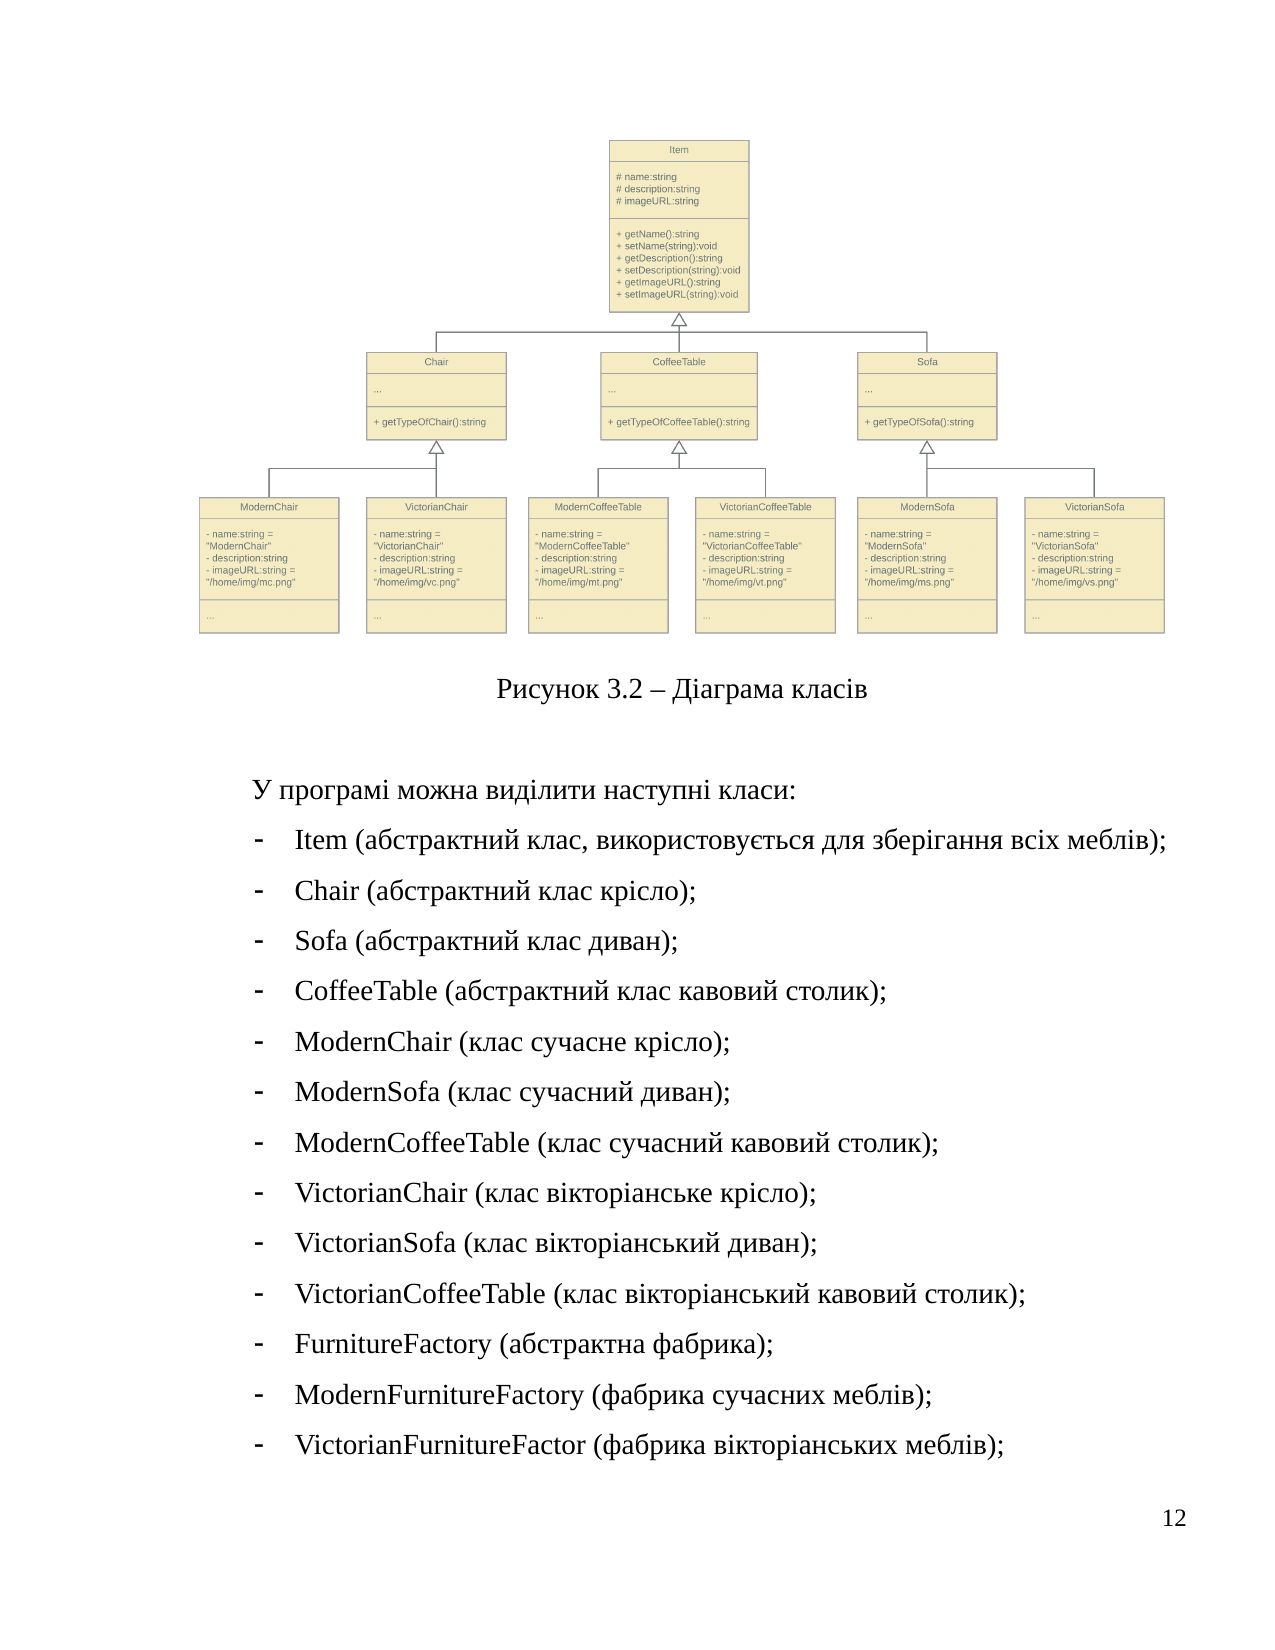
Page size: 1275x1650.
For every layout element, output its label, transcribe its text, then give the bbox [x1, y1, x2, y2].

list ModernSofa (клас сучасний диван); [177, 1074, 1186, 1108]
list VictorianChair (клас вікторіанське крісло); [177, 1175, 1186, 1209]
list CoffeeTable (абстрактний клас кавовий столик); [177, 973, 1186, 1007]
list VictorianFurnitureFactor (фабрика вікторіанських меблів); [177, 1427, 1186, 1461]
list Item (абстрактний клас, використовується для зберігання всіх меблів); [177, 822, 1186, 856]
list Sofa (абстрактний клас диван); [177, 923, 1186, 957]
text У програмі можна виділити наступні класи: [177, 772, 1186, 805]
text Рисунок 3.2 – Діаграма класів [177, 671, 1186, 705]
list ModernChair (клас сучасне крісло); [177, 1024, 1186, 1057]
picture [177, 118, 1187, 655]
list VictorianCoffeeTable (клас вікторіанський кавовий столик); [177, 1276, 1186, 1309]
list FurnitureFactory (абстрактна фабрика); [177, 1326, 1186, 1360]
list VictorianSofa (клас вікторіанський диван); [177, 1226, 1186, 1259]
list Chair (абстрактний клас крісло); [177, 873, 1186, 906]
list ModernFurnitureFactory (фабрика сучасних меблів); [177, 1377, 1186, 1410]
list ModernCoffeeTable (клас сучасний кавовий столик); [177, 1125, 1186, 1158]
